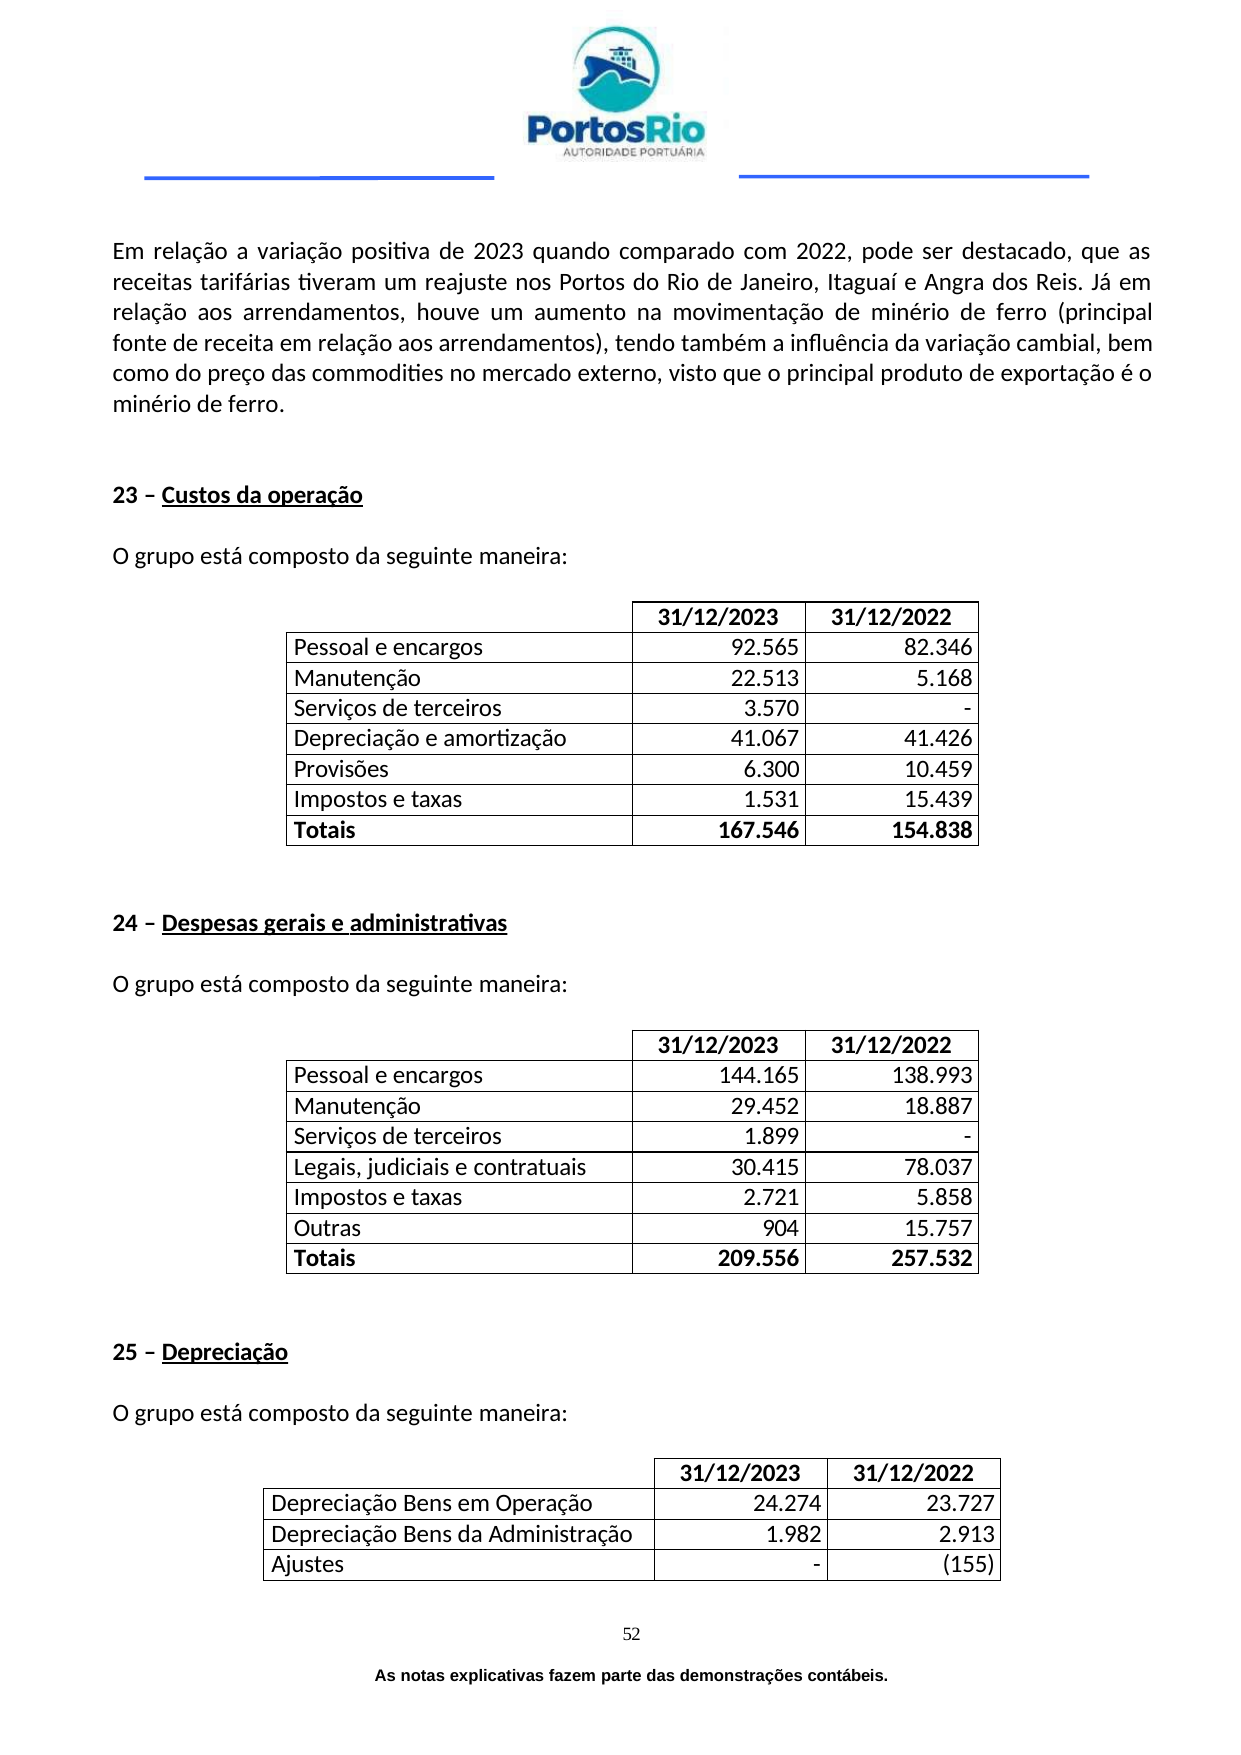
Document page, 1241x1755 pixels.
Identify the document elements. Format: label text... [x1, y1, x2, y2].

table_cell Totais [287, 816, 632, 845]
table_cell 5.168 [806, 663, 978, 693]
table_cell 22.513 [633, 663, 805, 693]
table_cell Depreciação Bens da Administração [264, 1520, 654, 1549]
table_cell - [806, 1122, 978, 1151]
table_cell Depreciação Bens em Operação [264, 1489, 654, 1519]
table_header [286, 601, 632, 632]
table_cell 257.532 [806, 1244, 978, 1273]
table_cell Ajustes [264, 1550, 654, 1580]
table_cell - [655, 1550, 827, 1580]
table_cell 92.565 [633, 633, 805, 662]
text Em relação a variação positiva de 2023 quando comparado com 2022, pode ser destacado, que as receitas tarifárias tiveram um reajuste nos Portos do Rio de Janeiro, Itaguaí e Angra dos Reis. Já em relação aos arrendamentos, houve um aumento na movimentação de minério de ferro (principal fonte de receita em relação aos arrendamentos), tendo também a influência da variação cambial, bem como do preço das commodities no mercado externo, visto que o principal produto de exportação é o minério de ferro. [112, 235, 1153, 418]
text O grupo está composto da seguinte maneira: [112, 1397, 1188, 1427]
text O grupo está composto da seguinte maneira: [112, 968, 1188, 999]
table_cell 10.459 [806, 755, 978, 784]
table_cell 24.274 [655, 1489, 827, 1519]
table_cell 3.570 [633, 694, 805, 723]
table_cell Impostos e taxas [287, 785, 632, 815]
table_cell Pessoal e encargos [287, 633, 632, 662]
table_cell 15.757 [806, 1214, 978, 1243]
table_cell 904 [633, 1214, 805, 1243]
table_header 31/12/2023 [655, 1459, 827, 1488]
table_cell Manutenção [287, 1092, 632, 1121]
table_cell 78.037 [806, 1153, 978, 1182]
table_cell 1.899 [633, 1122, 805, 1151]
table_cell 2.913 [828, 1520, 1000, 1549]
text O grupo está composto da seguinte maneira: [112, 540, 1188, 571]
table_header 31/12/2023 [633, 603, 805, 632]
table_cell Totais [287, 1244, 632, 1273]
table_cell 209.556 [633, 1244, 805, 1273]
table_cell Serviços de terceiros [287, 694, 632, 723]
table_header [264, 1458, 654, 1488]
table_cell Legais, judiciais e contratuais [287, 1153, 632, 1182]
table_cell Impostos e taxas [287, 1183, 632, 1212]
table_header 31/12/2022 [806, 603, 978, 632]
table_header 31/12/2022 [828, 1459, 1000, 1488]
subtitle – Custos da operação [112, 479, 1188, 510]
table_cell 41.067 [633, 724, 805, 754]
table_cell Provisões [287, 755, 632, 784]
subtitle – Despesas gerais e administrativas [112, 907, 1188, 938]
table_cell 1.982 [655, 1520, 827, 1549]
table_cell 30.415 [633, 1153, 805, 1182]
table_header [286, 1030, 632, 1060]
table_cell 82.346 [806, 633, 978, 662]
table_cell 6.300 [633, 755, 805, 784]
table_cell - [806, 694, 978, 723]
table_cell Pessoal e encargos [287, 1061, 632, 1091]
table_cell Depreciação e amortização [287, 724, 632, 754]
table_cell 144.165 [633, 1061, 805, 1091]
table_cell 138.993 [806, 1061, 978, 1091]
table_cell 41.426 [806, 724, 978, 754]
table_cell Serviços de terceiros [287, 1122, 632, 1151]
table_cell Manutenção [287, 663, 632, 693]
table_cell 5.858 [806, 1183, 978, 1212]
table_header 31/12/2023 [633, 1031, 805, 1060]
subtitle – Depreciação [112, 1336, 1188, 1366]
table_cell (155) [828, 1550, 1000, 1580]
table_cell 167.546 [633, 816, 805, 845]
table_cell 29.452 [633, 1092, 805, 1121]
table_cell 23.727 [828, 1489, 1000, 1519]
table_cell 18.887 [806, 1092, 978, 1121]
table_header 31/12/2022 [806, 1031, 978, 1060]
table_cell Outras [287, 1214, 632, 1243]
table_cell 15.439 [806, 785, 978, 815]
table_cell 154.838 [806, 816, 978, 845]
table_cell 1.531 [633, 785, 805, 815]
table_cell 2.721 [633, 1183, 805, 1212]
